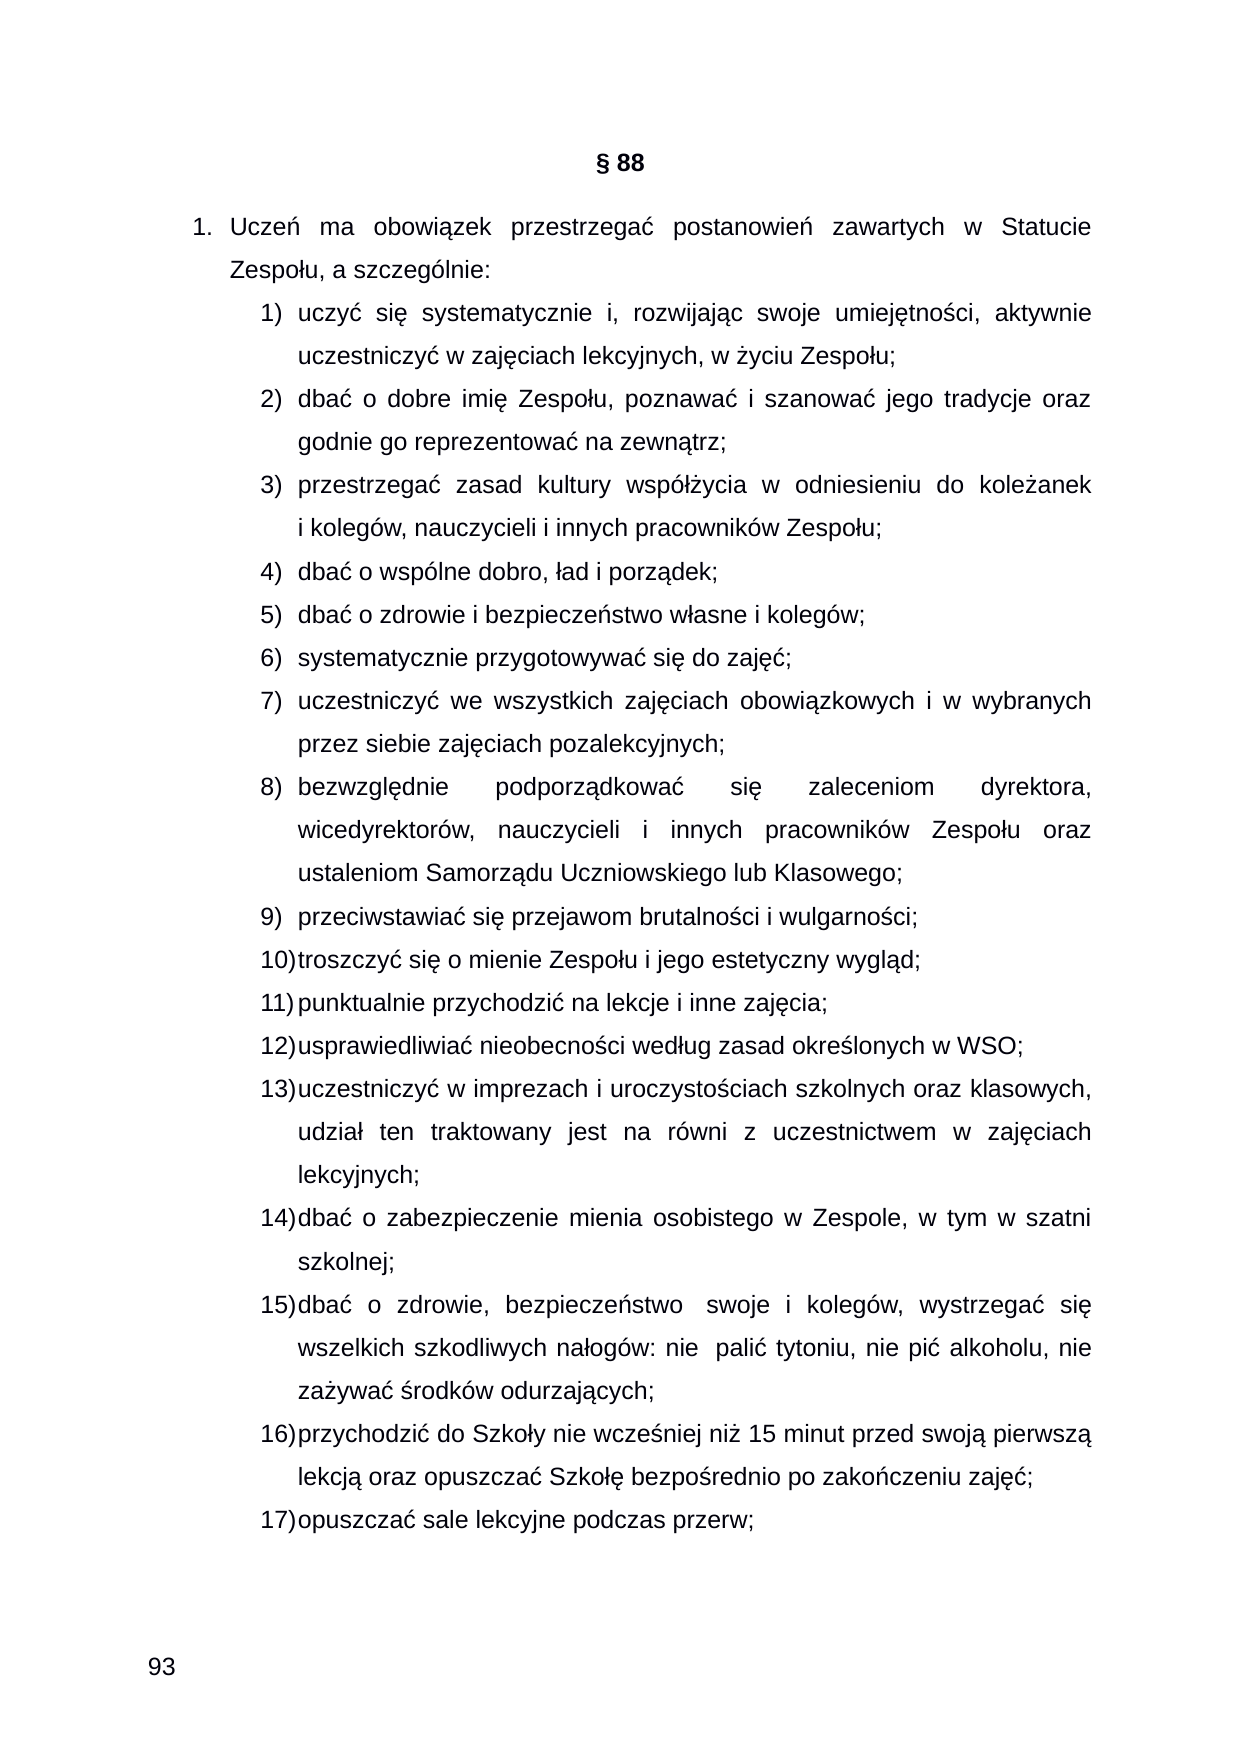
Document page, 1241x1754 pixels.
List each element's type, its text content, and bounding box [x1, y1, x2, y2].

subtitle przeciwstawiać się przejawom brutalności i wulgarności; [260, 902, 1093, 930]
subtitle usprawiedliwiać nieobecności według zasad określonych w WSO; [260, 1031, 1093, 1060]
subtitle przestrzegać zasad kultury współżycia w odniesieniu do koleżanek i kolegów, nauczycieli i innych pracowników Zespołu; [260, 470, 1093, 542]
subtitle punktualnie przychodzić na lekcje i inne zajęcia; [260, 988, 1093, 1017]
subtitle dbać o wspólne dobro, ład i porządek; [260, 557, 1093, 585]
subtitle bezwzględnie podporządkować się zaleceniom dyrektora, wicedyrektorów, nauczycieli i innych pracowników Zespołu oraz ustaleniom Samorządu Uczniowskiego lub Klasowego; [260, 772, 1093, 887]
subtitle dbać o zdrowie i bezpieczeństwo własne i kolegów; [260, 600, 1093, 628]
subtitle systematycznie przygotowywać się do zajęć; [260, 643, 1093, 672]
subtitle Uczeń ma obowiązek przestrzegać postanowień zawartych w Statucie Zespołu, a szczególnie: [192, 212, 1093, 283]
subtitle dbać o zdrowie, bezpieczeństwo swoje i kolegów, wystrzegać się wszelkich szkodliwych nałogów: nie palić tytoniu, nie pić alkoholu, nie zażywać środków odurzających; [260, 1290, 1093, 1405]
subtitle przychodzić do Szkoły nie wcześniej niż 15 minut przed swoją pierwszą lekcją oraz opuszczać Szkołę bezpośrednio po zakończeniu zajęć; [260, 1419, 1093, 1491]
subtitle troszczyć się o mienie Zespołu i jego estetyczny wygląd; [260, 945, 1093, 973]
subtitle uczestniczyć we wszystkich zajęciach obowiązkowych i w wybranych przez siebie zajęciach pozalekcyjnych; [260, 686, 1093, 758]
subtitle opuszczać sale lekcyjne podczas przerw; [260, 1505, 1093, 1534]
text § 88 [148, 148, 1093, 176]
subtitle uczestniczyć w imprezach i uroczystościach szkolnych oraz klasowych, udział ten traktowany jest na równi z uczestnictwem w zajęciach lekcyjnych; [260, 1074, 1093, 1189]
subtitle dbać o dobre imię Zespołu, poznawać i szanować jego tradycje oraz godnie go reprezentować na zewnątrz; [260, 384, 1093, 456]
subtitle uczyć się systematycznie i, rozwijając swoje umiejętności, aktywnie uczestniczyć w zajęciach lekcyjnych, w życiu Zespołu; [260, 298, 1093, 370]
subtitle dbać o zabezpieczenie mienia osobistego w Zespole, w tym w szatni szkolnej; [260, 1203, 1093, 1275]
